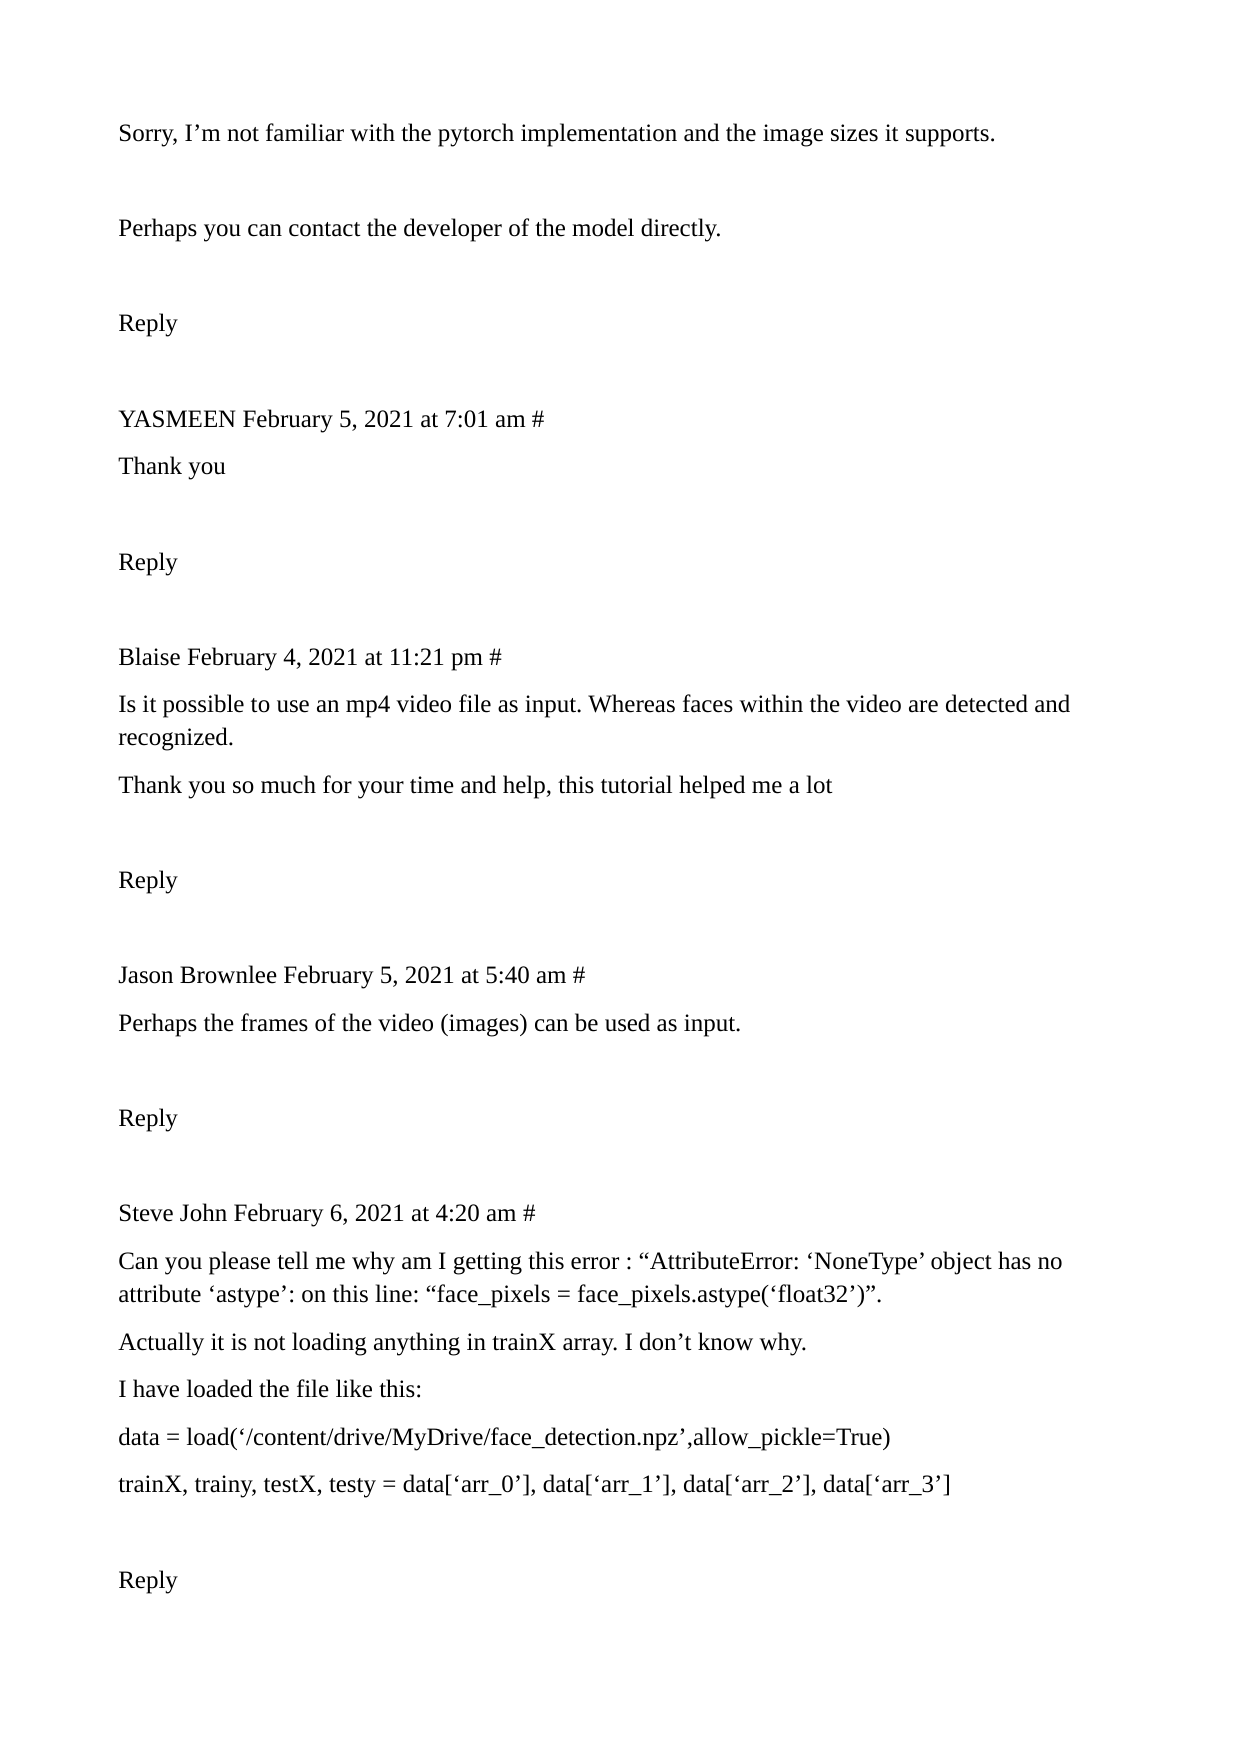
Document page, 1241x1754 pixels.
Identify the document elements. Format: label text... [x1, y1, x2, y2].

text Reply [118, 1103, 1122, 1132]
text Thank you so much for your time and help, this tutorial helped me a lot [118, 770, 1122, 799]
text trainX, trainy, testX, testy = data[‘arr_0’], data[‘arr_1’], data[‘arr_2’], data[‘arr_3’] [118, 1469, 1122, 1498]
text data = load(‘/content/drive/MyDrive/face_detection.npz’,allow_pickle=True) [118, 1422, 1122, 1451]
text Reply [118, 865, 1122, 894]
text Jason Brownlee February 5, 2021 at 5:40 am # [118, 960, 1122, 989]
text Actually it is not loading anything in trainX array. I don’t know why. [118, 1327, 1122, 1355]
text Can you please tell me why am I getting this error : “AttributeError: ‘NoneType’ object has no attribute ‘astype’: on this line: “face_pixels = face_pixels.astype(‘float32’)”. [118, 1246, 1122, 1308]
text Reply [118, 547, 1122, 575]
text Reply [118, 1565, 1122, 1593]
text Is it possible to use an mp4 video file as input. Whereas faces within the video are detected and recognized. [118, 689, 1122, 751]
text Sorry, I’m not familiar with the pytorch implementation and the image sizes it supports. [118, 118, 1122, 147]
text I have loaded the file like this: [118, 1374, 1122, 1403]
text Reply [118, 308, 1122, 337]
text Blaise February 4, 2021 at 11:21 pm # [118, 642, 1122, 671]
text Perhaps the frames of the video (images) can be used as input. [118, 1008, 1122, 1037]
text Thank you [118, 451, 1122, 480]
text Steve John February 6, 2021 at 4:20 am # [118, 1198, 1122, 1227]
text Perhaps you can contact the developer of the model directly. [118, 213, 1122, 242]
text YASMEEN February 5, 2021 at 7:01 am # [118, 404, 1122, 432]
